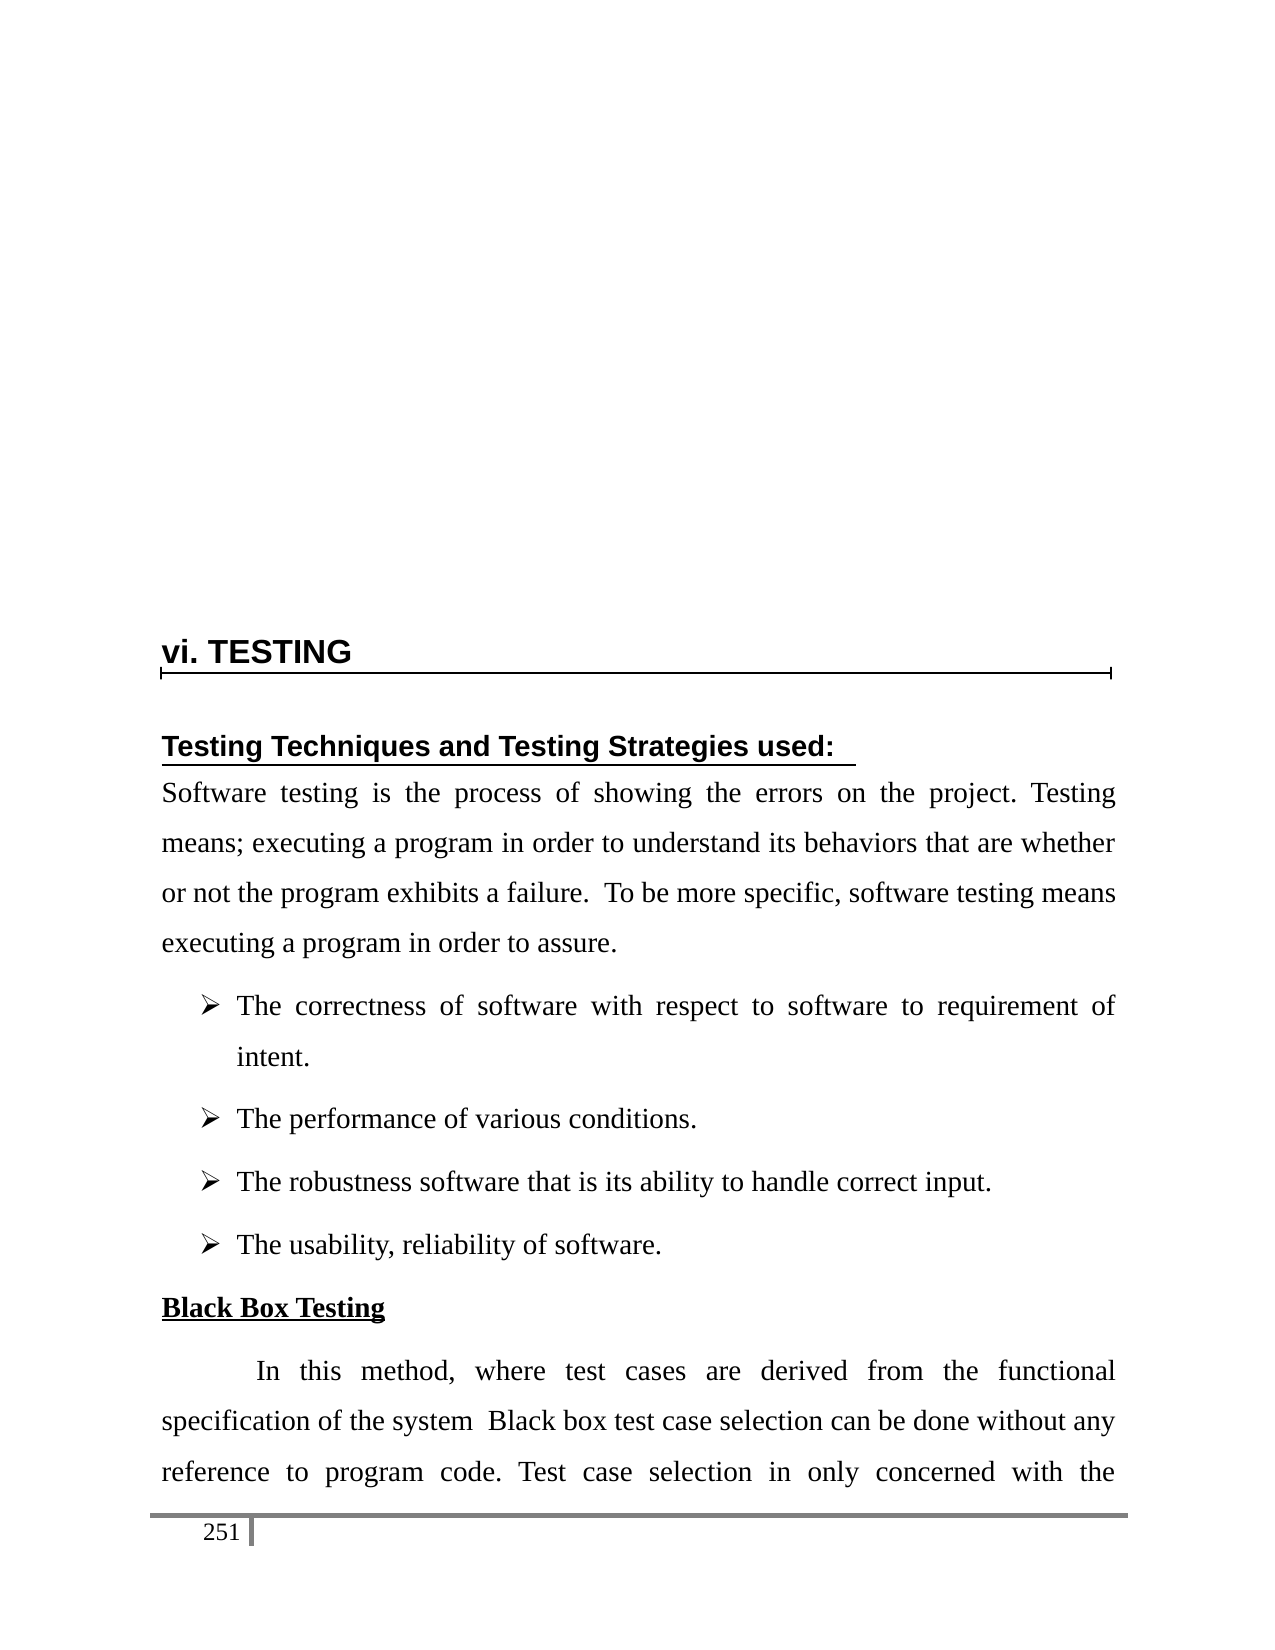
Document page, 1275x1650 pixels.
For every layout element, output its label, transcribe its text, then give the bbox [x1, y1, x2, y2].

list The usability, reliability of software. [199, 1227, 1117, 1261]
text Software testing is the process of showing the errors on the project. Testing means; executing a program in order to understand its behaviors that are whether or not the program exhibits a failure. To be more specific, software testing means executing a program in order to assure. [161, 775, 1117, 959]
list The robustness software that is its ability to handle correct input. [199, 1164, 1117, 1198]
list The performance of various conditions. [199, 1102, 1117, 1135]
list Testing Techniques and Testing Strategies used: [161, 729, 1117, 762]
list The correctness of software with respect to software to requirement of intent. [199, 988, 1117, 1072]
subtitle vi. TESTING [161, 632, 1117, 670]
text Black Box Testing [161, 1290, 1117, 1324]
text In this method, where test cases are derived from the functional specification of the system Black box test case selection can be done without any reference to program code. Test case selection in only concerned with the [161, 1353, 1117, 1487]
